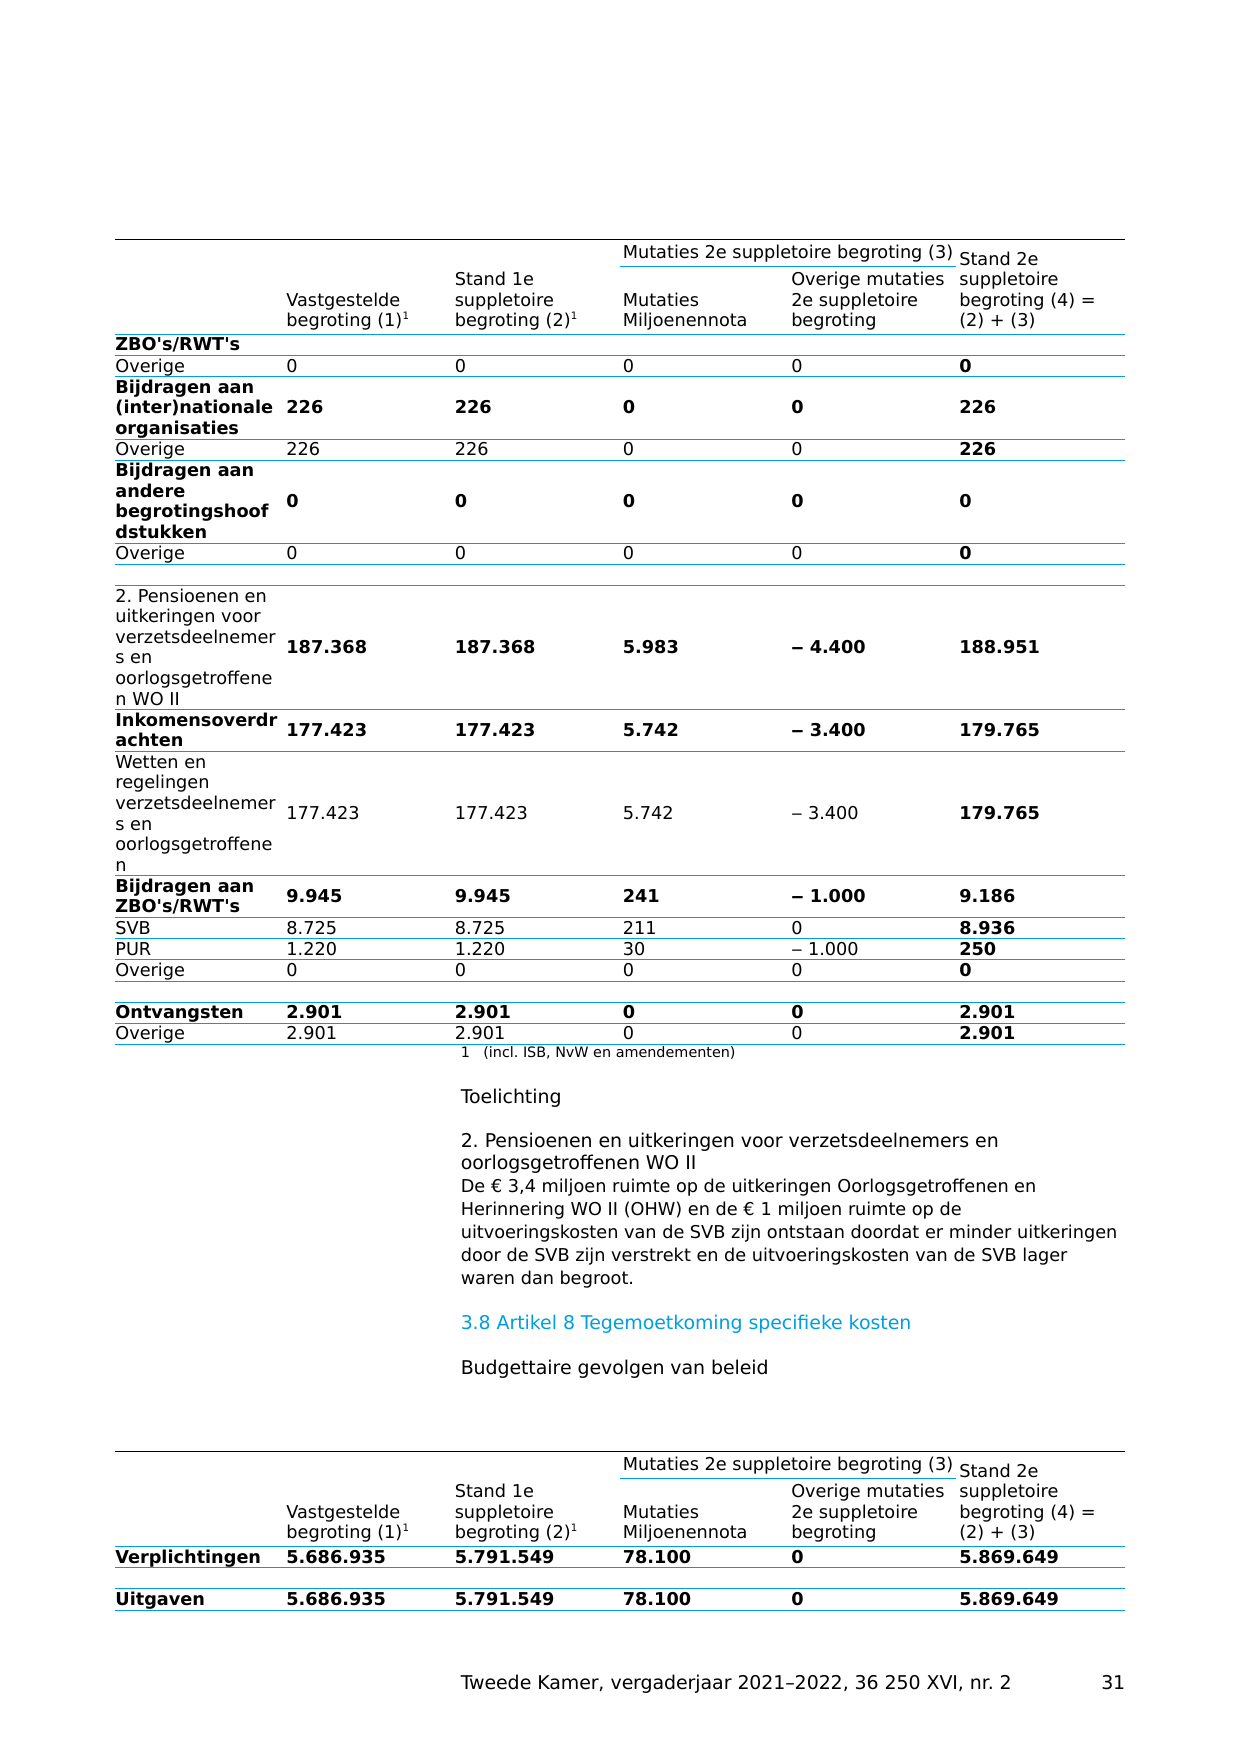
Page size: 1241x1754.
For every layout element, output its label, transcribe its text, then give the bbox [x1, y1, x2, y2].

table_cell [115, 982, 283, 1002]
table_cell [956, 565, 1125, 585]
table_cell 9.945 [452, 876, 620, 917]
table_cell 179.765 [956, 710, 1125, 751]
table_cell ‒ 3.400 [788, 752, 956, 875]
table_cell Mutaties Miljoenennota [620, 1479, 788, 1546]
table_cell 0 [452, 461, 620, 543]
table_cell 0 [452, 544, 620, 564]
table_cell SVB [115, 918, 283, 938]
table_cell [788, 565, 956, 585]
table_cell 0 [788, 356, 956, 376]
table_cell 5.791.549 [452, 1589, 620, 1609]
table_cell ‒ 4.400 [788, 586, 956, 709]
table_cell 177.423 [283, 710, 452, 751]
table_header Tabel 9 Budgettaire gevolgen van beleid artikel 7 Oorlogsgetroffenen en Herinnering WOII (bedragen x € 1.000) [115, 191, 1125, 239]
table_cell 0 [620, 1024, 788, 1044]
table_cell 0 [620, 1003, 788, 1023]
table_cell 5.742 [620, 710, 788, 751]
title 2. Pensioenen en uitkeringen voor verzetsdeelnemers en oorlogsgetroffenen WO II [461, 1130, 1125, 1174]
list (incl. ISB, NvW en amendementen) [461, 1045, 1125, 1061]
table_cell Mutaties 2e suppletoire begroting (3) [620, 1452, 956, 1478]
table_header Tabel 10 Budgettaire gevolgen van beleid artikel 8 Tegemoedkoming specifieke kosten (bedragen x € 1.000) [115, 1403, 1125, 1451]
table_cell 0 [956, 960, 1125, 981]
table_cell 9.186 [956, 876, 1125, 917]
table_cell 211 [620, 918, 788, 938]
table_cell 0 [788, 544, 956, 564]
table_cell 0 [620, 440, 788, 460]
table_cell [115, 565, 283, 585]
table_cell 5.869.649 [956, 1589, 1125, 1609]
table_cell 187.368 [452, 586, 620, 709]
table_cell 8.936 [956, 918, 1125, 938]
table_cell [956, 1568, 1125, 1588]
table_cell 250 [956, 939, 1125, 959]
text De € 3,4 miljoen ruimte op de uitkeringen Oorlogsgetroffenen en Herinnering WO II (OHW) en de € 1 miljoen ruimte op de uitvoeringskosten van de SVB zijn ontstaan doordat er minder uitkeringen door de SVB zijn verstrekt en de uitvoeringskosten van de SVB lager waren dan begroot. [461, 1174, 1125, 1289]
table_cell 177.423 [452, 710, 620, 751]
table_cell 177.423 [452, 752, 620, 875]
table_cell 241 [620, 876, 788, 917]
table_cell [620, 982, 788, 1002]
table_cell 2.901 [283, 1024, 452, 1044]
table_cell [788, 1568, 956, 1588]
table_cell 177.423 [283, 752, 452, 875]
table_cell 226 [283, 377, 452, 438]
table_cell 5.686.935 [283, 1547, 452, 1567]
table_cell [452, 335, 620, 355]
table_cell Stand 1e suppletoire begroting (2)1 [452, 240, 620, 334]
table_cell 0 [788, 1547, 956, 1567]
table_cell 0 [788, 377, 956, 438]
table_cell 0 [283, 544, 452, 564]
table_cell Overige [115, 440, 283, 460]
table_cell 188.951 [956, 586, 1125, 709]
table_cell [452, 982, 620, 1002]
table_cell Overige mutaties 2e suppletoire begroting [788, 267, 956, 334]
table_cell 187.368 [283, 586, 452, 709]
table_cell 226 [452, 377, 620, 438]
title Toelichting [461, 1086, 1125, 1130]
table_cell 0 [620, 960, 788, 981]
table_cell [283, 1568, 452, 1588]
table_cell [788, 335, 956, 355]
table_cell [115, 240, 283, 334]
table_cell 9.945 [283, 876, 452, 917]
table_cell 0 [788, 461, 956, 543]
table_cell ‒ 1.000 [788, 876, 956, 917]
table_cell [452, 565, 620, 585]
table_cell 2.901 [956, 1003, 1125, 1023]
table_cell Ontvangsten [115, 1003, 283, 1023]
table_cell Wetten en regelingen verzetsdeelnemers en oorlogsgetroffenen [115, 752, 283, 875]
table_cell 0 [788, 440, 956, 460]
table_cell ‒ 3.400 [788, 710, 956, 751]
table_cell Inkomensoverdrachten [115, 710, 283, 751]
table_cell [620, 1568, 788, 1588]
table_cell 0 [788, 1589, 956, 1609]
table_cell ZBO's/RWT's [115, 335, 283, 355]
table_cell 179.765 [956, 752, 1125, 875]
table_cell 30 [620, 939, 788, 959]
table_cell 0 [283, 960, 452, 981]
table_cell 5.742 [620, 752, 788, 875]
table_cell 5.686.935 [283, 1589, 452, 1609]
table_cell 226 [283, 440, 452, 460]
table_cell 226 [452, 440, 620, 460]
table_cell [115, 1568, 283, 1588]
table_cell 2.901 [956, 1024, 1125, 1044]
table_cell 0 [788, 918, 956, 938]
table_cell [283, 565, 452, 585]
table_cell 78.100 [620, 1589, 788, 1609]
table_cell Overige mutaties 2e suppletoire begroting [788, 1479, 956, 1546]
table_cell 78.100 [620, 1547, 788, 1567]
table_cell Bijdragen aan ZBO's/RWT's [115, 876, 283, 917]
table_cell 226 [956, 377, 1125, 438]
table_cell 1.220 [452, 939, 620, 959]
table_cell Mutaties 2e suppletoire begroting (3) [620, 240, 956, 266]
table_cell Overige [115, 1024, 283, 1044]
table_cell 0 [620, 377, 788, 438]
table_cell 0 [956, 461, 1125, 543]
table_cell 0 [452, 356, 620, 376]
table_cell 2.901 [452, 1024, 620, 1044]
table_cell 2.901 [452, 1003, 620, 1023]
table_cell [956, 982, 1125, 1002]
table_cell Uitgaven [115, 1589, 283, 1609]
table_cell 5.869.649 [956, 1547, 1125, 1567]
table_cell 0 [620, 461, 788, 543]
table_cell 0 [620, 356, 788, 376]
table_cell [620, 335, 788, 355]
table_cell ‒ 1.000 [788, 939, 956, 959]
table_cell Stand 2e suppletoire begroting (4) = (2) + (3) [956, 1452, 1125, 1546]
table_cell Mutaties Miljoenennota [620, 267, 788, 334]
table_cell Stand 2e suppletoire begroting (4) = (2) + (3) [956, 240, 1125, 334]
table_cell PUR [115, 939, 283, 959]
table_cell [788, 982, 956, 1002]
table_cell 0 [788, 1003, 956, 1023]
table_cell 0 [788, 960, 956, 981]
table_cell 0 [788, 1024, 956, 1044]
table_cell 8.725 [283, 918, 452, 938]
table_cell 0 [956, 544, 1125, 564]
table_cell Overige [115, 960, 283, 981]
table_cell Vastgestelde begroting (1)1 [283, 240, 452, 334]
table_cell Bijdragen aan (inter)nationale organisaties [115, 377, 283, 438]
table_cell 0 [283, 356, 452, 376]
table_cell [452, 1568, 620, 1588]
table_cell 0 [283, 461, 452, 543]
table_cell 2.901 [283, 1003, 452, 1023]
table_cell 5.791.549 [452, 1547, 620, 1567]
table_cell 2. Pensioenen en uitkeringen voor verzetsdeelnemers en oorlogsgetroffenen WO II [115, 586, 283, 709]
table_cell Overige [115, 544, 283, 564]
table_cell 8.725 [452, 918, 620, 938]
title Budgettaire gevolgen van beleid [461, 1357, 1125, 1379]
table_cell Overige [115, 356, 283, 376]
table_cell 1.220 [283, 939, 452, 959]
table_cell Bijdragen aan andere begrotingshoofdstukken [115, 461, 283, 543]
table_cell Verplichtingen [115, 1547, 283, 1567]
table_cell [115, 1452, 283, 1546]
table_cell [283, 335, 452, 355]
table_cell Vastgestelde begroting (1)1 [283, 1452, 452, 1546]
table_cell Stand 1e suppletoire begroting (2)1 [452, 1452, 620, 1546]
table_cell 5.983 [620, 586, 788, 709]
table_cell [283, 982, 452, 1002]
table_cell 0 [620, 544, 788, 564]
table_cell 0 [452, 960, 620, 981]
table_cell [956, 335, 1125, 355]
table_cell [620, 565, 788, 585]
table_cell 226 [956, 440, 1125, 460]
table_cell 0 [956, 356, 1125, 376]
title 3.8 Artikel 8 Tegemoetkoming specifieke kosten [461, 1312, 1125, 1334]
